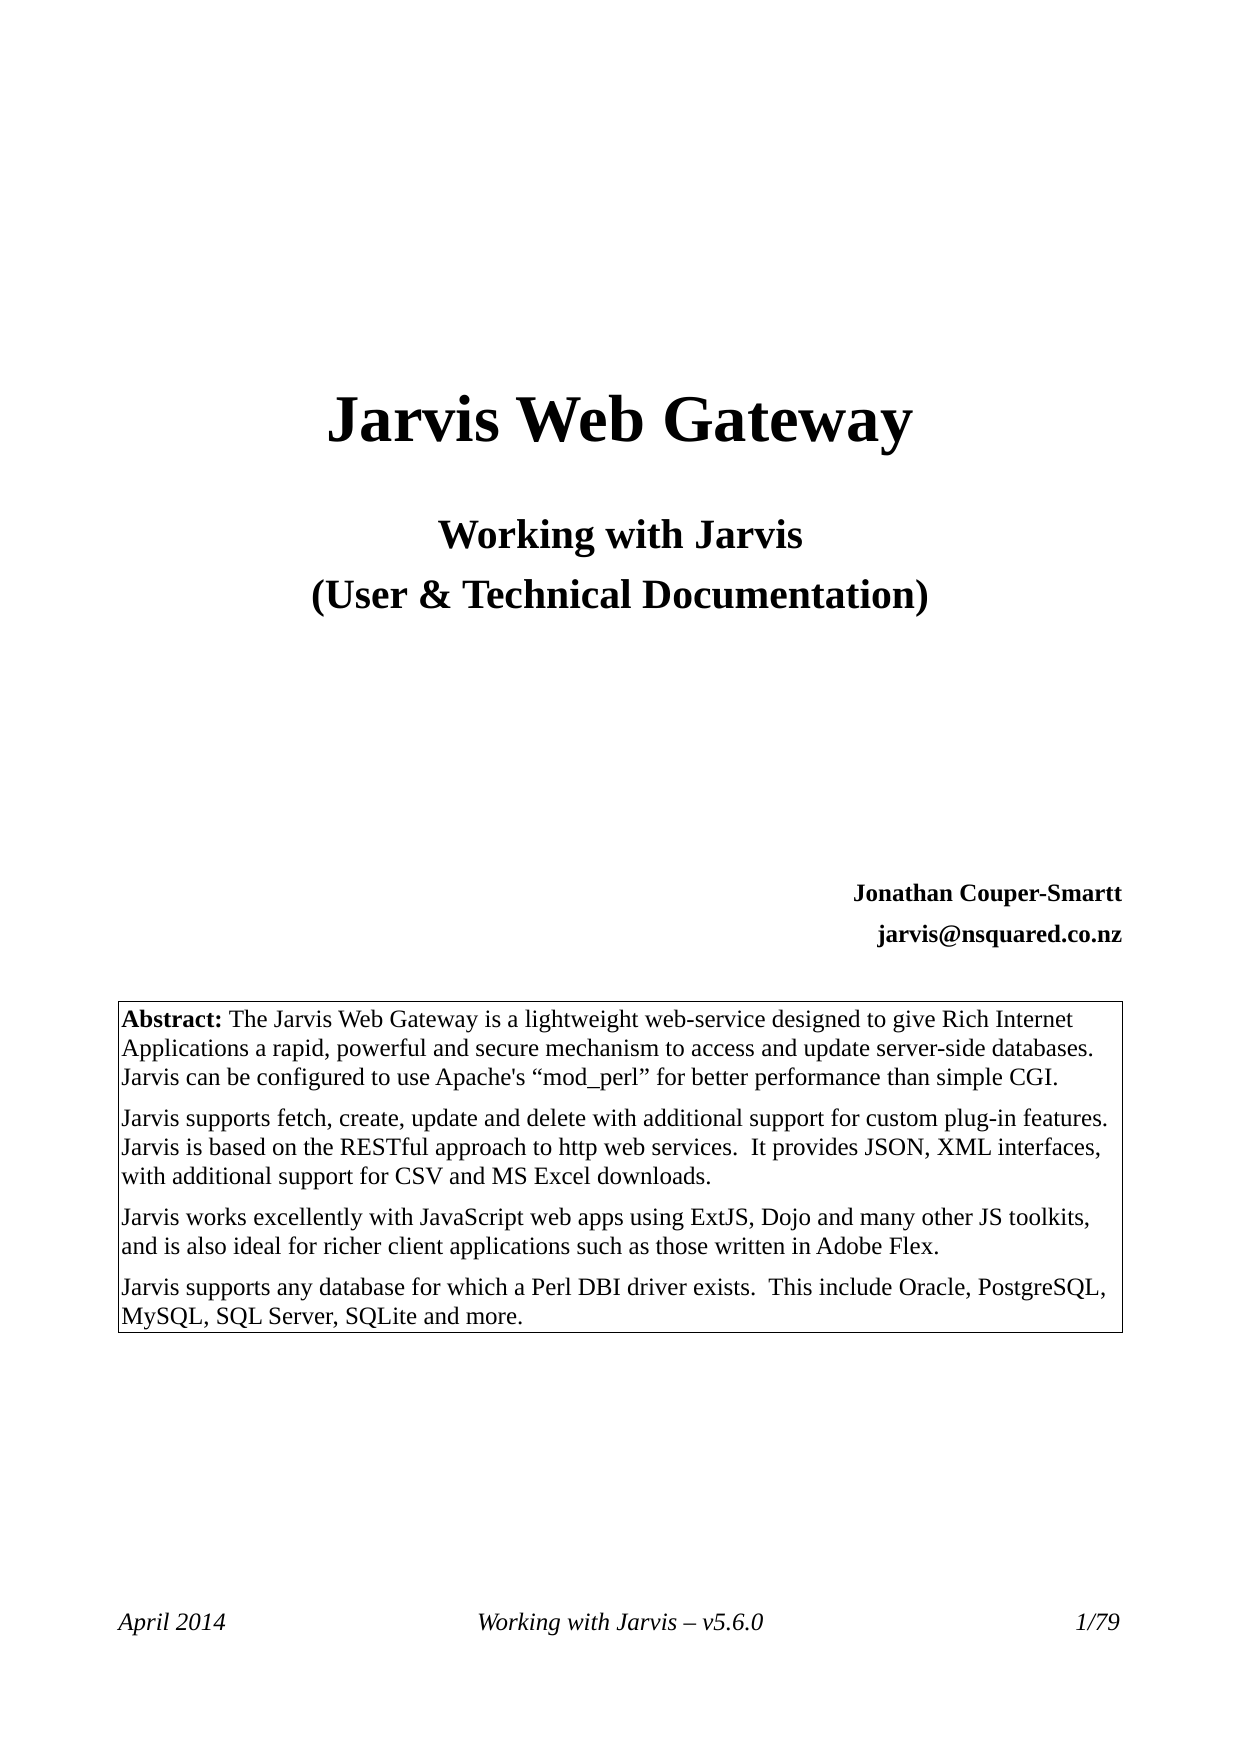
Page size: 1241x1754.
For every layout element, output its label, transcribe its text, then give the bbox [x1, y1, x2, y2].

text Jarvis supports any database for which a Perl DBI driver exists. This include Oracle, PostgreSQL, MySQL, SQL Server, SQLite and more. [119, 1269, 1122, 1332]
text Jarvis Web Gateway [118, 379, 1122, 456]
text (User & Technical Documentation) [118, 570, 1122, 618]
text Jonathan Couper-Smartt [118, 878, 1122, 906]
text Abstract: The Jarvis Web Gateway is a lightweight web-service designed to give Rich Internet Applications a rapid, powerful and secure mechanism to access and update server-side databases. Jarvis can be configured to use Apache's “mod_perl” for better performance than simple CGI. [119, 1002, 1122, 1091]
text Working with Jarvis [118, 509, 1122, 557]
text Jarvis works excellently with JavaScript web apps using ExtJS, Dojo and many other JS toolkits, and is also ideal for richer client applications such as those written in Adobe Flex. [119, 1199, 1122, 1259]
text Jarvis supports fetch, create, update and delete with additional support for custom plug-in features. Jarvis is based on the RESTful approach to http web services. It provides JSON, XML interfaces, with additional support for CSV and MS Excel downloads. [119, 1100, 1122, 1189]
text jarvis@nsquared.co.nz [118, 919, 1122, 948]
